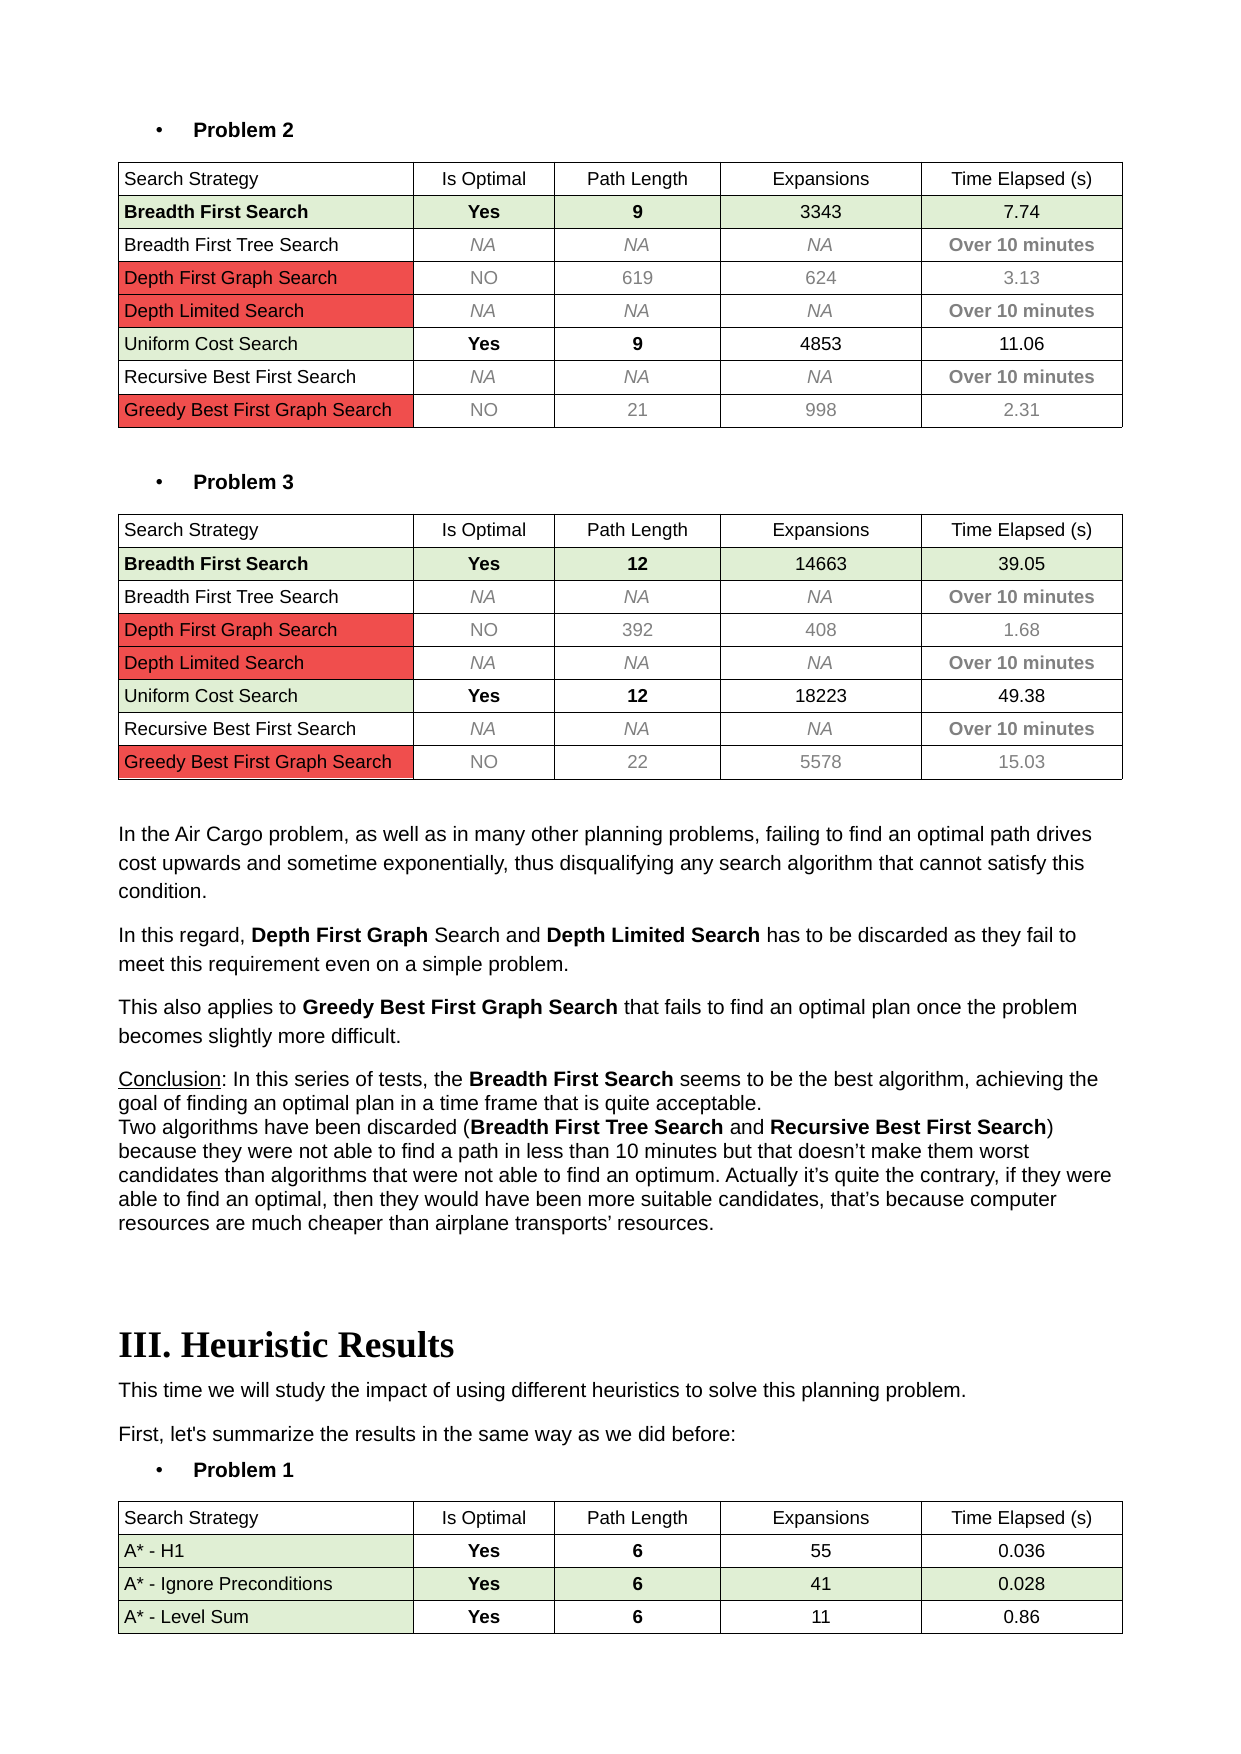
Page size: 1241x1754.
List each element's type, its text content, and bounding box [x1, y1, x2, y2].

table_cell NA [414, 229, 554, 261]
table_cell NA [721, 229, 921, 261]
table_header Path Length [555, 515, 720, 547]
table_cell 0.036 [922, 1535, 1122, 1567]
table_cell Uniform Cost Search [119, 680, 413, 712]
table_cell Breadth First Search [119, 196, 413, 228]
table_cell NA [555, 581, 720, 613]
table_cell Breadth First Tree Search [119, 581, 413, 613]
subtitle III. Heuristic Results [118, 1322, 1122, 1366]
table_cell NA [414, 581, 554, 613]
table_cell Recursive Best First Search [119, 713, 413, 745]
table_cell 39.05 [922, 548, 1122, 580]
table_header Expansions [721, 1502, 921, 1534]
table_cell 6 [555, 1601, 720, 1633]
text Two algorithms have been discarded (Breadth First Tree Search and Recursive Best First Search) because they were not able to find a path in less than 10 minutes but that doesn’t make them worst candidates than algorithms that were not able to find an optimum. Actually it’s quite the contrary, if they were able to find an optimal, then they would have been more suitable candidates, that’s because computer resources are much cheaper than airplane transports’ resources. [118, 1115, 1122, 1234]
table_cell Depth First Graph Search [119, 262, 413, 294]
text In this regard, Depth First Graph Search and Depth Limited Search has to be discarded as they fail to meet this requirement even on a simple problem. [118, 923, 1122, 975]
table_cell NA [414, 647, 554, 679]
table_cell 9 [555, 196, 720, 228]
table_cell NA [414, 295, 554, 327]
table_cell Yes [414, 680, 554, 712]
table_cell 0.86 [922, 1601, 1122, 1633]
table_cell Depth First Graph Search [119, 614, 413, 646]
table_cell 49.38 [922, 680, 1122, 712]
table_header Search Strategy [119, 515, 413, 547]
table_cell 22 [555, 746, 720, 778]
table_cell NA [555, 229, 720, 261]
table_header Is Optimal [414, 163, 554, 195]
table_cell 12 [555, 548, 720, 580]
table_cell Yes [414, 1568, 554, 1600]
table_cell 12 [555, 680, 720, 712]
table_cell A* - Level Sum [119, 1601, 413, 1633]
text Conclusion: In this series of tests, the Breadth First Search seems to be the best algorithm, achieving the goal of finding an optimal plan in a time frame that is quite acceptable. [118, 1067, 1122, 1115]
table_cell Breadth First Tree Search [119, 229, 413, 261]
table_cell 998 [721, 395, 921, 427]
table_cell NO [414, 746, 554, 778]
table_cell NA [721, 361, 921, 393]
table_cell 4853 [721, 328, 921, 360]
text This time we will study the impact of using different heuristics to solve this planning problem. [118, 1378, 1122, 1402]
table_cell NA [721, 581, 921, 613]
table_cell NA [555, 713, 720, 745]
table_cell Greedy Best First Graph Search [119, 746, 413, 778]
table_header Time Elapsed (s) [922, 1502, 1122, 1534]
table_cell NA [721, 647, 921, 679]
table_cell Over 10 minutes [922, 647, 1122, 679]
table_cell Yes [414, 328, 554, 360]
table_cell Greedy Best First Graph Search [119, 395, 413, 427]
table_cell 14663 [721, 548, 921, 580]
table_cell Depth Limited Search [119, 647, 413, 679]
table_header Path Length [555, 163, 720, 195]
table_header Is Optimal [414, 515, 554, 547]
text In the Air Cargo problem, as well as in many other planning problems, failing to find an optimal path drives cost upwards and sometime exponentially, thus disqualifying any search algorithm that cannot satisfy this condition. [118, 822, 1122, 903]
table_cell 1.68 [922, 614, 1122, 646]
table_cell Over 10 minutes [922, 361, 1122, 393]
table_cell 11 [721, 1601, 921, 1633]
table_cell 3.13 [922, 262, 1122, 294]
table_cell Recursive Best First Search [119, 361, 413, 393]
table_cell Yes [414, 548, 554, 580]
table_header Time Elapsed (s) [922, 163, 1122, 195]
table_cell 15.03 [922, 746, 1122, 778]
table_cell NO [414, 614, 554, 646]
table_cell 21 [555, 395, 720, 427]
table_cell 408 [721, 614, 921, 646]
table_cell Over 10 minutes [922, 295, 1122, 327]
list Problem 1 [156, 1457, 1122, 1481]
text This also applies to Greedy Best First Graph Search that fails to find an optimal plan once the problem becomes slightly more difficult. [118, 995, 1122, 1047]
table_cell 41 [721, 1568, 921, 1600]
table_cell 11.06 [922, 328, 1122, 360]
table_cell NO [414, 395, 554, 427]
table_cell Over 10 minutes [922, 713, 1122, 745]
table_cell NA [414, 361, 554, 393]
list Problem 2 [156, 118, 1122, 142]
table_cell 5578 [721, 746, 921, 778]
table_cell 0.028 [922, 1568, 1122, 1600]
table_cell 392 [555, 614, 720, 646]
table_cell 2.31 [922, 395, 1122, 427]
table_cell NA [555, 647, 720, 679]
table_header Is Optimal [414, 1502, 554, 1534]
table_cell 7.74 [922, 196, 1122, 228]
table_cell Breadth First Search [119, 548, 413, 580]
table_cell Uniform Cost Search [119, 328, 413, 360]
table_cell 624 [721, 262, 921, 294]
table_cell Yes [414, 1601, 554, 1633]
table_header Search Strategy [119, 163, 413, 195]
table_cell NA [555, 295, 720, 327]
table_cell 6 [555, 1568, 720, 1600]
table_cell NO [414, 262, 554, 294]
table_cell A* - Ignore Preconditions [119, 1568, 413, 1600]
table_header Search Strategy [119, 1502, 413, 1534]
table_cell 3343 [721, 196, 921, 228]
table_cell Yes [414, 1535, 554, 1567]
table_cell 6 [555, 1535, 720, 1567]
table_cell Over 10 minutes [922, 581, 1122, 613]
table_cell Depth Limited Search [119, 295, 413, 327]
table_header Expansions [721, 515, 921, 547]
text First, let's summarize the results in the same way as we did before: [118, 1421, 1122, 1445]
table_cell 18223 [721, 680, 921, 712]
table_cell 9 [555, 328, 720, 360]
table_header Path Length [555, 1502, 720, 1534]
table_cell 619 [555, 262, 720, 294]
table_header Time Elapsed (s) [922, 515, 1122, 547]
table_cell NA [721, 713, 921, 745]
table_cell 55 [721, 1535, 921, 1567]
table_cell Over 10 minutes [922, 229, 1122, 261]
table_cell NA [555, 361, 720, 393]
table_cell Yes [414, 196, 554, 228]
list Problem 3 [156, 470, 1122, 494]
table_header Expansions [721, 163, 921, 195]
table_cell NA [414, 713, 554, 745]
table_cell A* - H1 [119, 1535, 413, 1567]
table_cell NA [721, 295, 921, 327]
